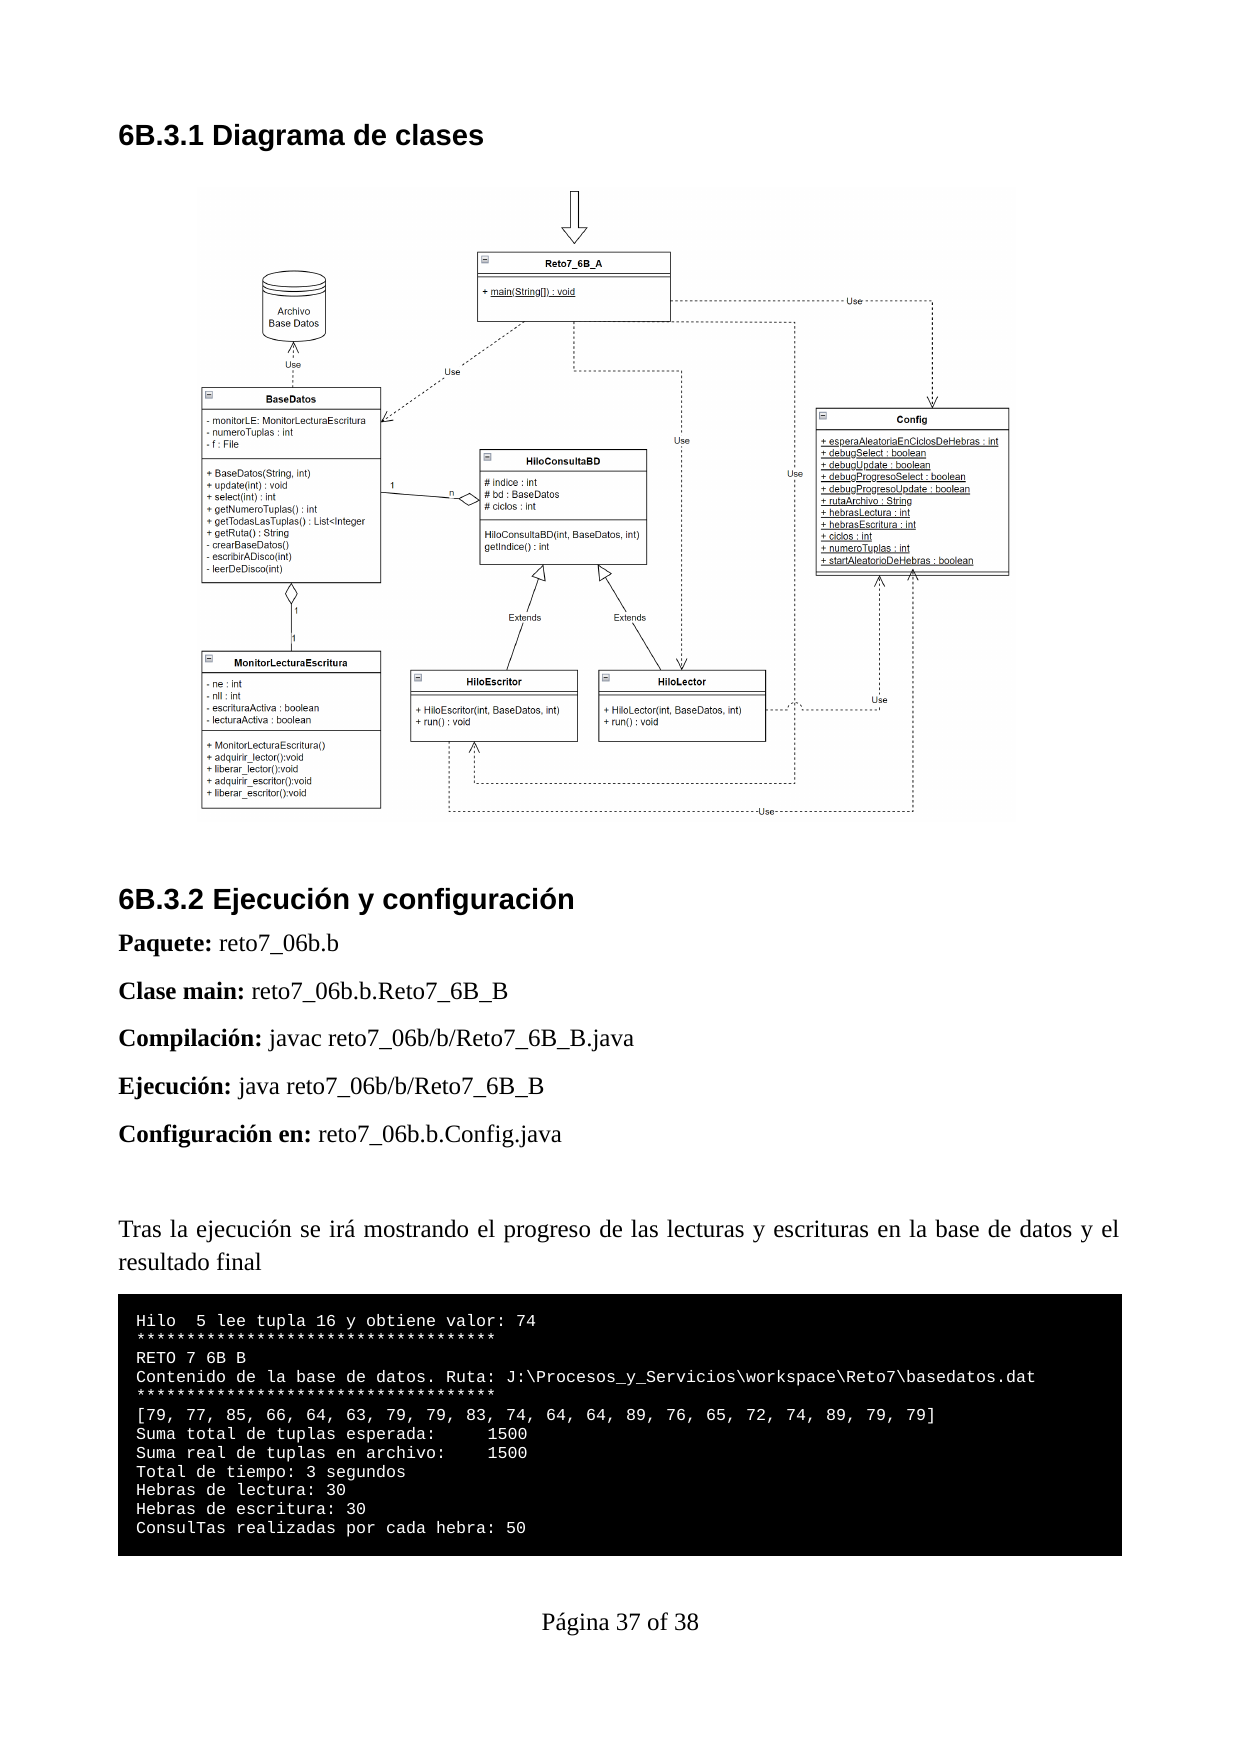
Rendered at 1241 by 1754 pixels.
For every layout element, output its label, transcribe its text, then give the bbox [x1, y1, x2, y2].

text Suma total de tuplas esperada: 1500 [118, 1425, 1122, 1444]
text Hilo 5 lee tupla 16 y obtiene valor: 74 [118, 1294, 1122, 1331]
text Tras la ejecución se irá mostrando el progreso de las lecturas y escrituras en la base de datos y el resultado final [118, 1214, 1122, 1276]
text Total de tiempo: 3 segundos [118, 1463, 1122, 1482]
text Suma real de tuplas en archivo: 1500 [118, 1444, 1122, 1463]
text Hebras de lectura: 30 [118, 1482, 1122, 1501]
subtitle 6B.3.1 Diagrama de clases [118, 118, 1122, 152]
text ************************************ [118, 1331, 1122, 1350]
text Configuración en: reto7_06b.b.Config.java [118, 1119, 1122, 1147]
text Hebras de escritura: 30 [118, 1501, 1122, 1520]
picture [196, 187, 1016, 822]
subtitle 6B.3.2 Ejecución y configuración [118, 882, 1122, 916]
text Contenido de la base de datos. Ruta: J:\Procesos_y_Servicios\workspace\Reto7\basedatos.dat [118, 1369, 1122, 1388]
text RETO 7 6B B [118, 1350, 1122, 1369]
text ConsulTas realizadas por cada hebra: 50 [118, 1520, 1122, 1556]
text [79, 77, 85, 66, 64, 63, 79, 79, 83, 74, 64, 64, 89, 76, 65, 72, 74, 89, 79, 79] [118, 1407, 1122, 1425]
text Compilación: javac reto7_06b/b/Reto7_6B_B.java [118, 1023, 1122, 1052]
text Paquete: reto7_06b.b [118, 928, 1122, 957]
text ************************************ [118, 1388, 1122, 1407]
text Ejecución: java reto7_06b/b/Reto7_6B_B [118, 1071, 1122, 1100]
text Clase main: reto7_06b.b.Reto7_6B_B [118, 976, 1122, 1005]
